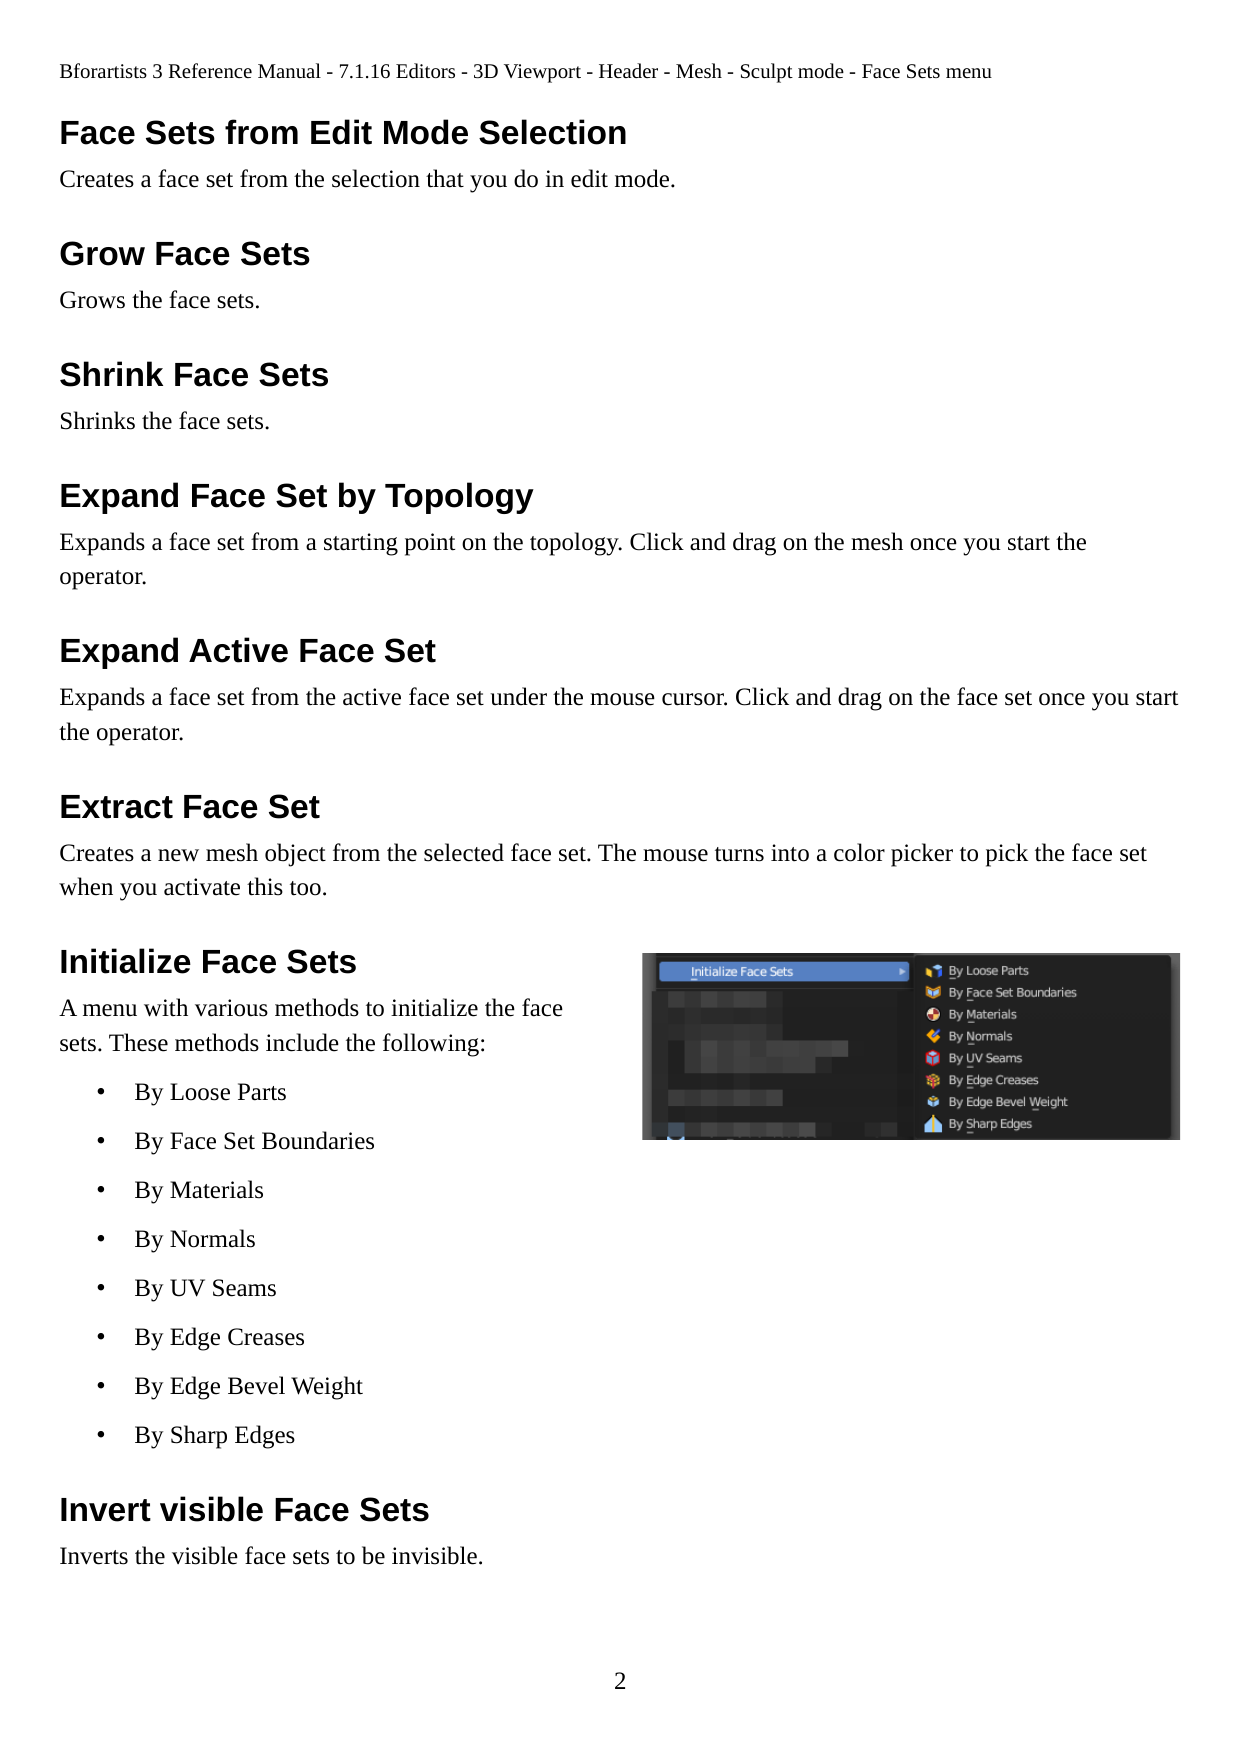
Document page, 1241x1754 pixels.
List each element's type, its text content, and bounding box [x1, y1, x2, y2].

list By Face Set Boundaries [97, 1126, 1181, 1155]
text Creates a new mesh object from the selected face set. The mouse turns into a color picker to pick the face set when you activate this too. [59, 838, 1181, 901]
subtitle Invert visible Face Sets [59, 1490, 1181, 1529]
picture [642, 953, 1181, 1140]
list By Normals [97, 1224, 1181, 1253]
text Expands a face set from the active face set under the mouse cursor. Click and drag on the face set once you start the operator. [59, 682, 1181, 746]
subtitle Expand Active Face Set [59, 631, 1181, 670]
subtitle Extract Face Set [59, 787, 1181, 825]
subtitle Expand Face Set by Topology [59, 476, 1181, 514]
list By Materials [97, 1175, 1181, 1204]
list By Loose Parts [97, 1077, 642, 1106]
list By Edge Bevel Weight [97, 1371, 1181, 1400]
list By Edge Creases [97, 1322, 1181, 1351]
subtitle Face Sets from Edit Mode Selection [59, 113, 1181, 151]
text Grows the face sets. [59, 285, 1181, 313]
text Inverts the visible face sets to be invisible. [59, 1541, 1181, 1570]
text Expands a face set from a starting point on the topology. Click and drag on the mesh once you start the operator. [59, 527, 1181, 590]
subtitle Shrink Face Sets [59, 355, 1181, 393]
list By UV Seams [97, 1273, 1181, 1302]
text Creates a face set from the selection that you do in edit mode. [59, 164, 1181, 192]
subtitle Grow Face Sets [59, 234, 1181, 272]
text Shrinks the face sets. [59, 406, 1181, 434]
subtitle Initialize Face Sets [59, 942, 1181, 981]
text A menu with various methods to initialize the face sets. These methods include the following: [59, 993, 642, 1057]
list By Sharp Edges [97, 1420, 1181, 1449]
